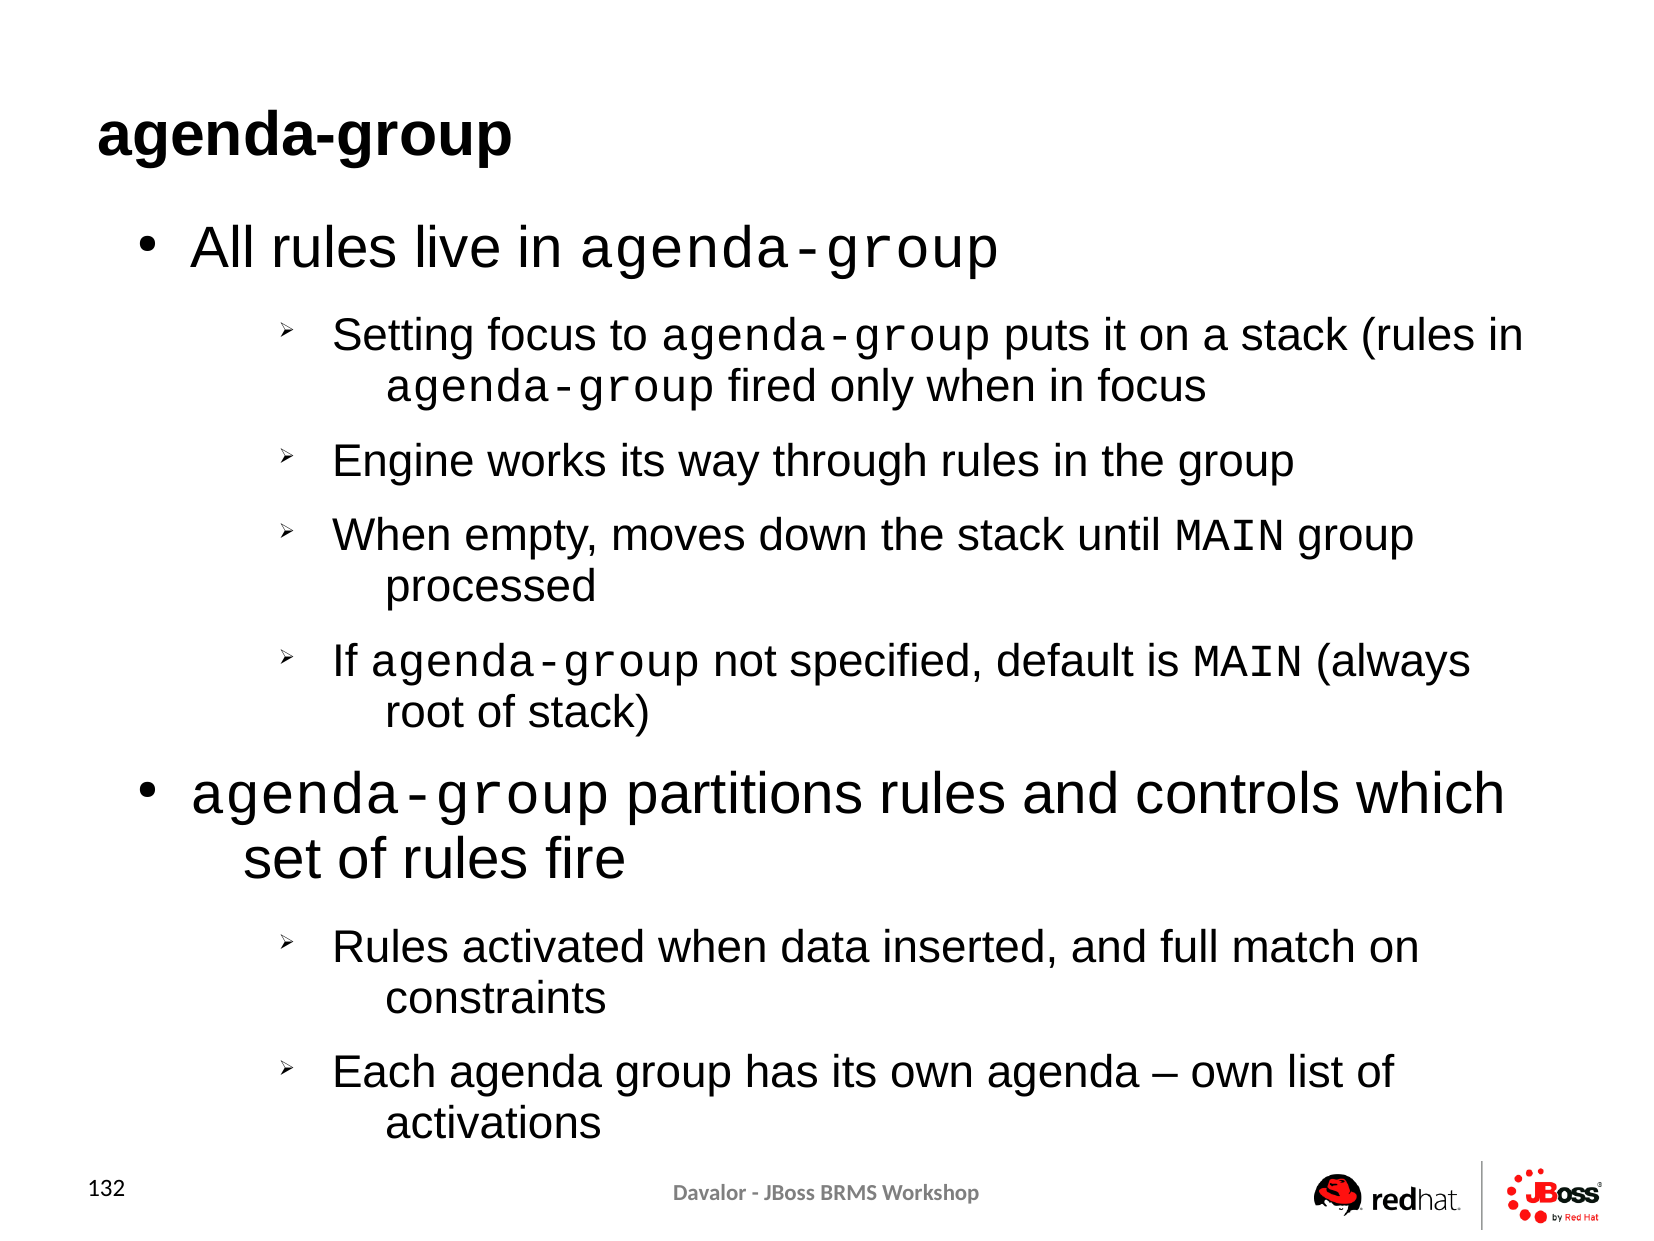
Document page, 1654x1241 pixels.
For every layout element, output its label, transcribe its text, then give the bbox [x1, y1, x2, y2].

picture [1314, 1161, 1602, 1230]
title agenda-group [82, 95, 1571, 226]
list All rules live in agenda-group Setting focus to agenda-group puts it on a stack (rules in agenda-group fired only when in focus Engine works its way through rules in the group When empty, moves down the stack until MAIN group processed If agenda-group not specified, default is MAIN (always root of stack) agenda-group partitions rules and controls which set of rules fire Rules activated when data inserted, and full match on constraints Each agenda group has its own agenda – own list of activations [86, 207, 1576, 1170]
